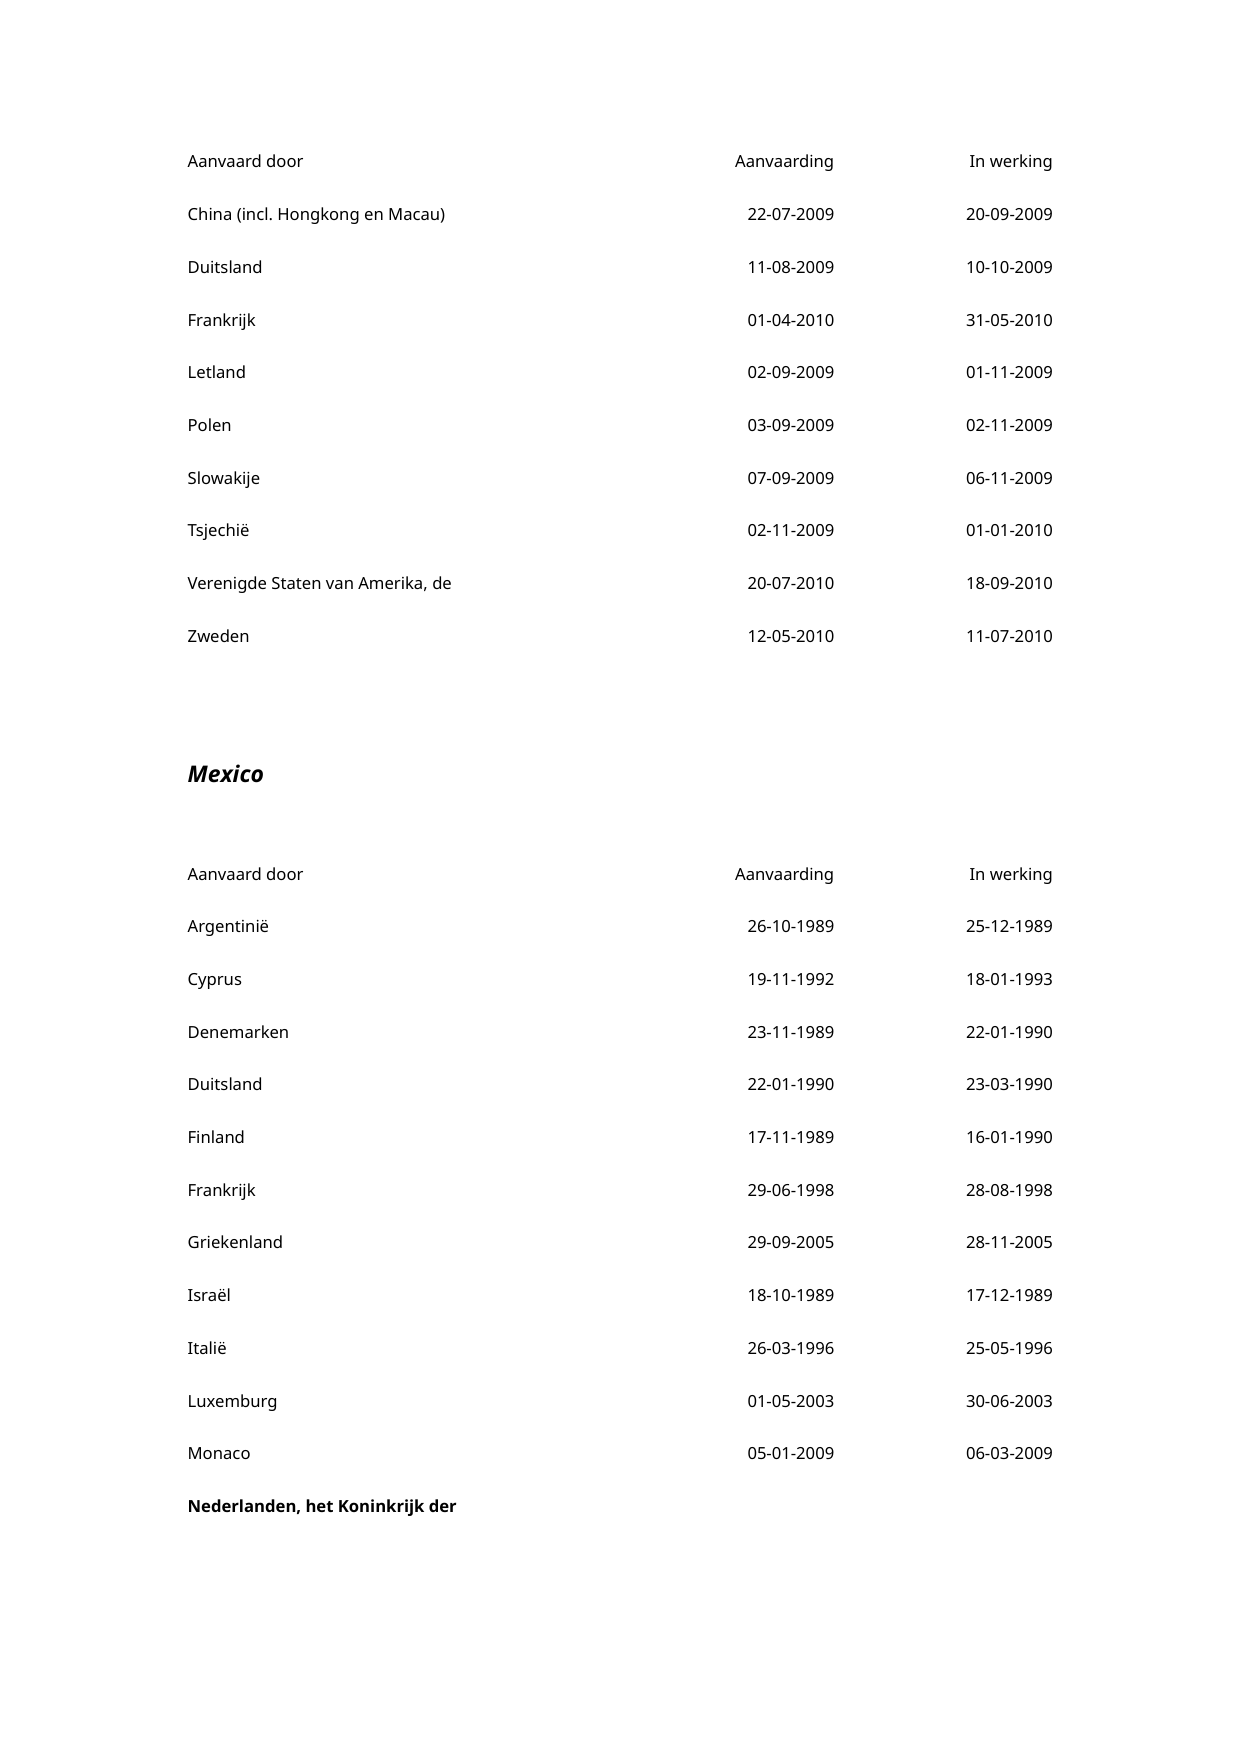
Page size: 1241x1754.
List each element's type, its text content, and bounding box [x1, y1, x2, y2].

table_cell 02-11-2009 [616, 519, 834, 572]
table_cell Monaco [188, 1442, 616, 1495]
table_cell 19-11-1992 [616, 968, 834, 1020]
table_header Aanvaard door [188, 862, 616, 915]
table_cell Frankrijk [188, 1179, 616, 1231]
table_cell 23-03-1990 [834, 1073, 1053, 1126]
table_cell 03-09-2009 [616, 414, 834, 466]
table_cell 05-01-2009 [616, 1442, 834, 1495]
table_cell Zweden [188, 624, 616, 677]
table_cell 20-07-2010 [616, 572, 834, 624]
table_cell 26-10-1989 [616, 915, 834, 968]
table_cell Finland [188, 1126, 616, 1178]
table_cell Duitsland [188, 255, 616, 308]
table_cell 25-05-1996 [834, 1337, 1053, 1389]
table_cell 22-07-2009 [616, 203, 834, 255]
table_cell 25-12-1989 [834, 915, 1053, 968]
table_cell 06-03-2009 [834, 1442, 1053, 1495]
table_cell 02-11-2009 [834, 414, 1053, 466]
table_cell 29-06-1998 [616, 1179, 834, 1231]
table_cell Verenigde Staten van Amerika, de [188, 572, 616, 624]
table_cell 01-01-2010 [834, 519, 1053, 572]
table_cell 11-08-2009 [616, 255, 834, 308]
table_cell 17-12-1989 [834, 1284, 1053, 1337]
table_cell 17-11-1989 [616, 1126, 834, 1178]
table_cell 06-11-2009 [834, 466, 1053, 519]
table_cell 02-09-2009 [616, 361, 834, 413]
table_header Aanvaarding [616, 150, 834, 203]
table_cell Duitsland [188, 1073, 616, 1126]
table_cell 28-11-2005 [834, 1231, 1053, 1284]
table_cell Argentinië [188, 915, 616, 968]
table_cell 28-08-1998 [834, 1179, 1053, 1231]
table_cell [616, 1495, 834, 1553]
table_header Aanvaarding [616, 862, 834, 915]
table_cell 23-11-1989 [616, 1020, 834, 1073]
table_cell Italië [188, 1337, 616, 1389]
table_cell 11-07-2010 [834, 624, 1053, 677]
table_cell 16-01-1990 [834, 1126, 1053, 1178]
table_cell 22-01-1990 [834, 1020, 1053, 1073]
table_cell 01-11-2009 [834, 361, 1053, 413]
subtitle Mexico [187, 758, 1053, 789]
table_cell 10-10-2009 [834, 255, 1053, 308]
table_cell 12-05-2010 [616, 624, 834, 677]
table_cell 07-09-2009 [616, 466, 834, 519]
table_cell 18-10-1989 [616, 1284, 834, 1337]
table_cell China (incl. Hongkong en Macau) [188, 203, 616, 255]
table_header In werking [834, 150, 1053, 203]
table_header Aanvaard door [188, 150, 616, 203]
table_cell 18-01-1993 [834, 968, 1053, 1020]
table_cell Letland [188, 361, 616, 413]
table_cell 01-05-2003 [616, 1389, 834, 1442]
table_cell 22-01-1990 [616, 1073, 834, 1126]
table_cell 31-05-2010 [834, 308, 1053, 361]
table_cell Denemarken [188, 1020, 616, 1073]
table_cell 30-06-2003 [834, 1389, 1053, 1442]
table_cell Cyprus [188, 968, 616, 1020]
table_cell 26-03-1996 [616, 1337, 834, 1389]
table_cell Nederlanden, het Koninkrijk der [188, 1495, 616, 1553]
table_cell 29-09-2005 [616, 1231, 834, 1284]
table_cell Polen [188, 414, 616, 466]
table_cell 01-04-2010 [616, 308, 834, 361]
table_cell Israël [188, 1284, 616, 1337]
table_cell Tsjechië [188, 519, 616, 572]
table_cell Frankrijk [188, 308, 616, 361]
table_cell Griekenland [188, 1231, 616, 1284]
table_cell 20-09-2009 [834, 203, 1053, 255]
table_header In werking [834, 862, 1053, 915]
table_cell 18-09-2010 [834, 572, 1053, 624]
table_cell Slowakije [188, 466, 616, 519]
table_cell Luxemburg [188, 1389, 616, 1442]
table_cell [834, 1495, 1053, 1553]
